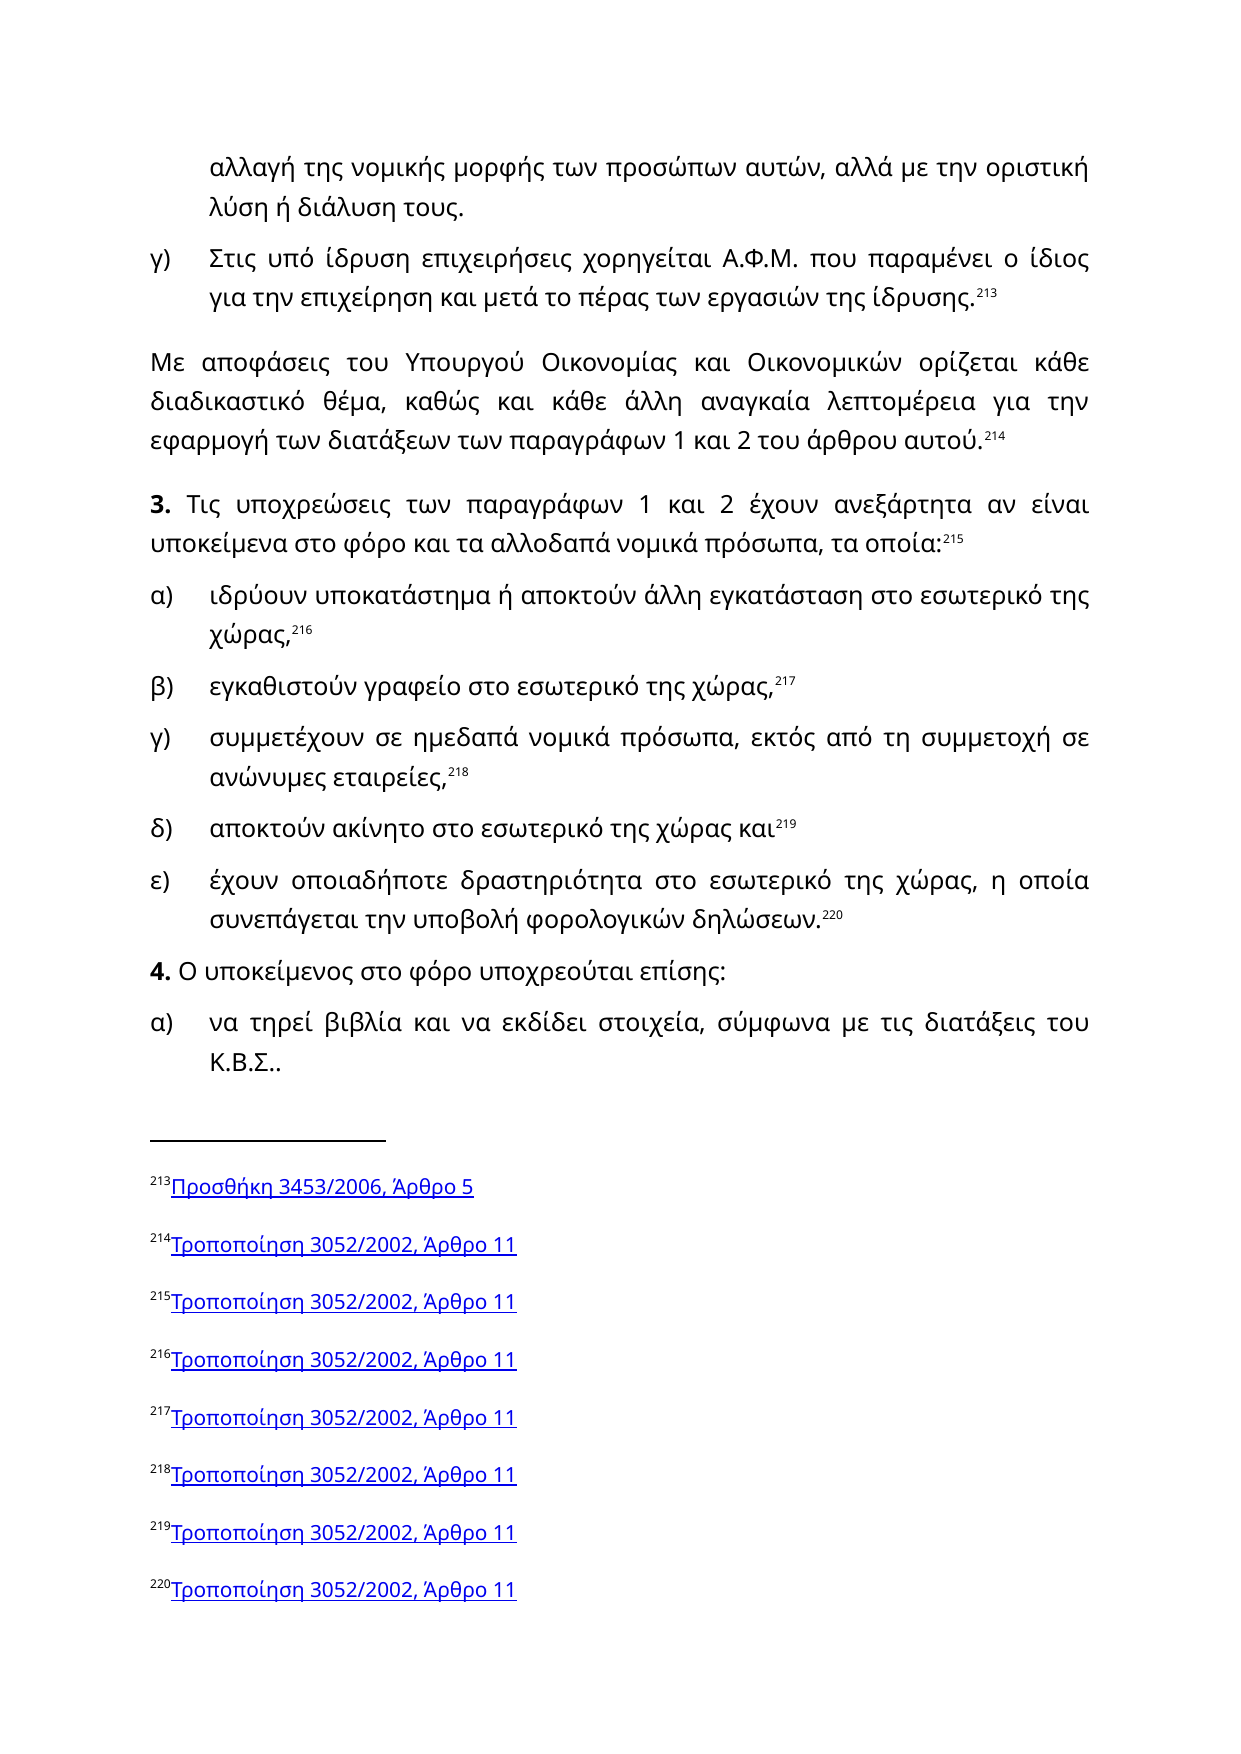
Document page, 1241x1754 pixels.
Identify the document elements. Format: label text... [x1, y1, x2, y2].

list αλλαγή της νομικής μορφής των προσώπων αυτών, αλλά με την οριστική λύση ή διάλυση τους. [150, 150, 1090, 223]
text Τροποποίηση 3052/2002, Άρθρο 11 [150, 1345, 1090, 1373]
list ε) έχουν οποιαδήποτε δραστηριότητα στο εσωτερικό της χώρας, η οποία συνεπάγεται την υποβολή φορολογικών δηλώσεων. [150, 862, 1090, 936]
text Με αποφάσεις του Υπουργού Οικονομίας και Οικονομικών ορίζεται κάθε διαδικαστικό θέμα, καθώς και κάθε άλλη αναγκαία λεπτομέρεια για την εφαρμογή των διατάξεων των παραγράφων 1 και 2 του άρθρου αυτού. [150, 344, 1090, 457]
text Τροποποίηση 3052/2002, Άρθρο 11 [150, 1287, 1090, 1316]
text Προσθήκη 3453/2006, Άρθρο 5 [150, 1172, 1090, 1201]
list β) εγκαθιστούν γραφείο στο εσωτερικό της χώρας, [150, 668, 1090, 702]
list α) ιδρύουν υποκατάστημα ή αποκτούν άλλη εγκατάσταση στο εσωτερικό της χώρας, [150, 577, 1090, 651]
text Τροποποίηση 3052/2002, Άρθρο 11 [150, 1403, 1090, 1431]
text Τροποποίηση 3052/2002, Άρθρο 11 [150, 1518, 1090, 1546]
list γ) Στις υπό ίδρυση επιχειρήσεις χορηγείται Α.Φ.Μ. που παραμένει ο ίδιος για την επιχείρηση και μετά το πέρας των εργασιών της ίδρυσης. [150, 241, 1090, 314]
list α) να τηρεί βιβλία και να εκδίδει στοιχεία, σύμφωνα με τις διατάξεις του Κ.Β.Σ.. [150, 1005, 1090, 1078]
text Τροποποίηση 3052/2002, Άρθρο 11 [150, 1460, 1090, 1489]
text Τροποποίηση 3052/2002, Άρθρο 11 [150, 1576, 1090, 1604]
text 4. O υποκείμενος στο φόρο υποχρεούται επίσης: [150, 953, 1090, 987]
list γ) συμμετέχουν σε ημεδαπά νομικά πρόσωπα, εκτός από τη συμμετοχή σε ανώνυμες εταιρείες, [150, 720, 1090, 793]
list δ) αποκτούν ακίνητο στο εσωτερικό της χώρας και [150, 811, 1090, 845]
text 3. Τις υποχρεώσεις των παραγράφων 1 και 2 έχουν ανεξάρτητα αν είναι υποκείμενα στο φόρο και τα αλλοδαπά νομικά πρόσωπα, τα οποία: [150, 487, 1090, 560]
text Τροποποίηση 3052/2002, Άρθρο 11 [150, 1230, 1090, 1258]
